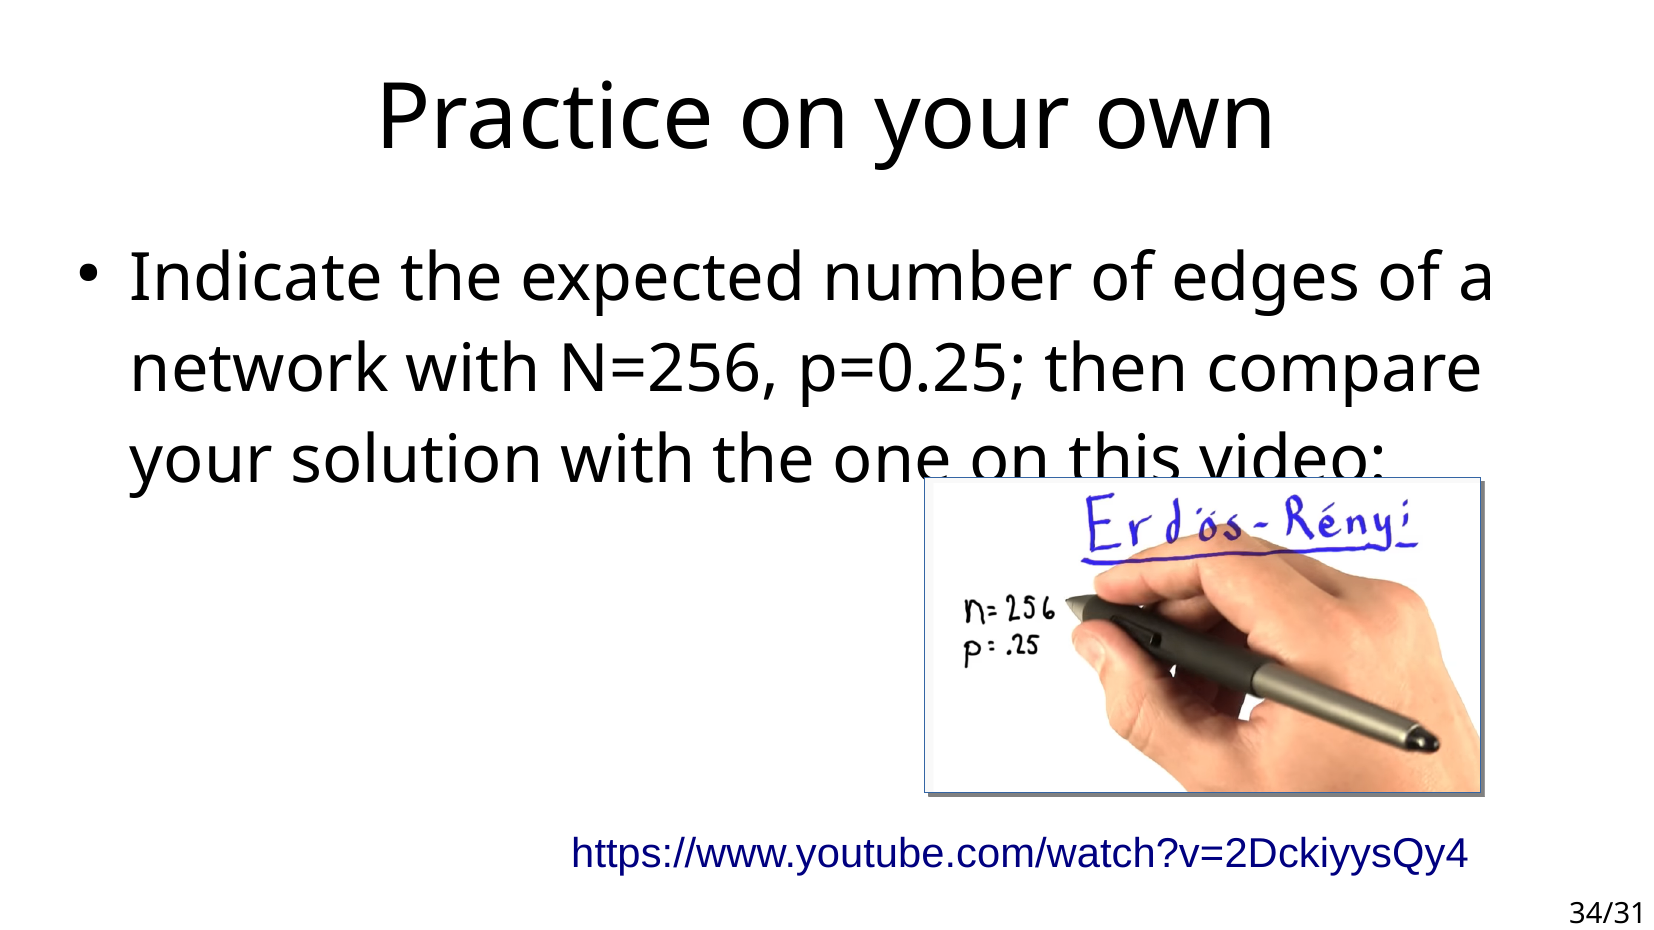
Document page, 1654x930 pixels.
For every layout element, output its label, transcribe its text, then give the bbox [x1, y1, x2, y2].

text_box https://www.youtube.com/watch?v=2DckiyysQy4 [556, 822, 1495, 884]
title Practice on your own [82, 1, 1571, 225]
picture [924, 477, 1481, 793]
list Indicate the expected number of edges of a network with N=256, p=0.25; then compare your solution with the one on this video: [58, 229, 1547, 769]
